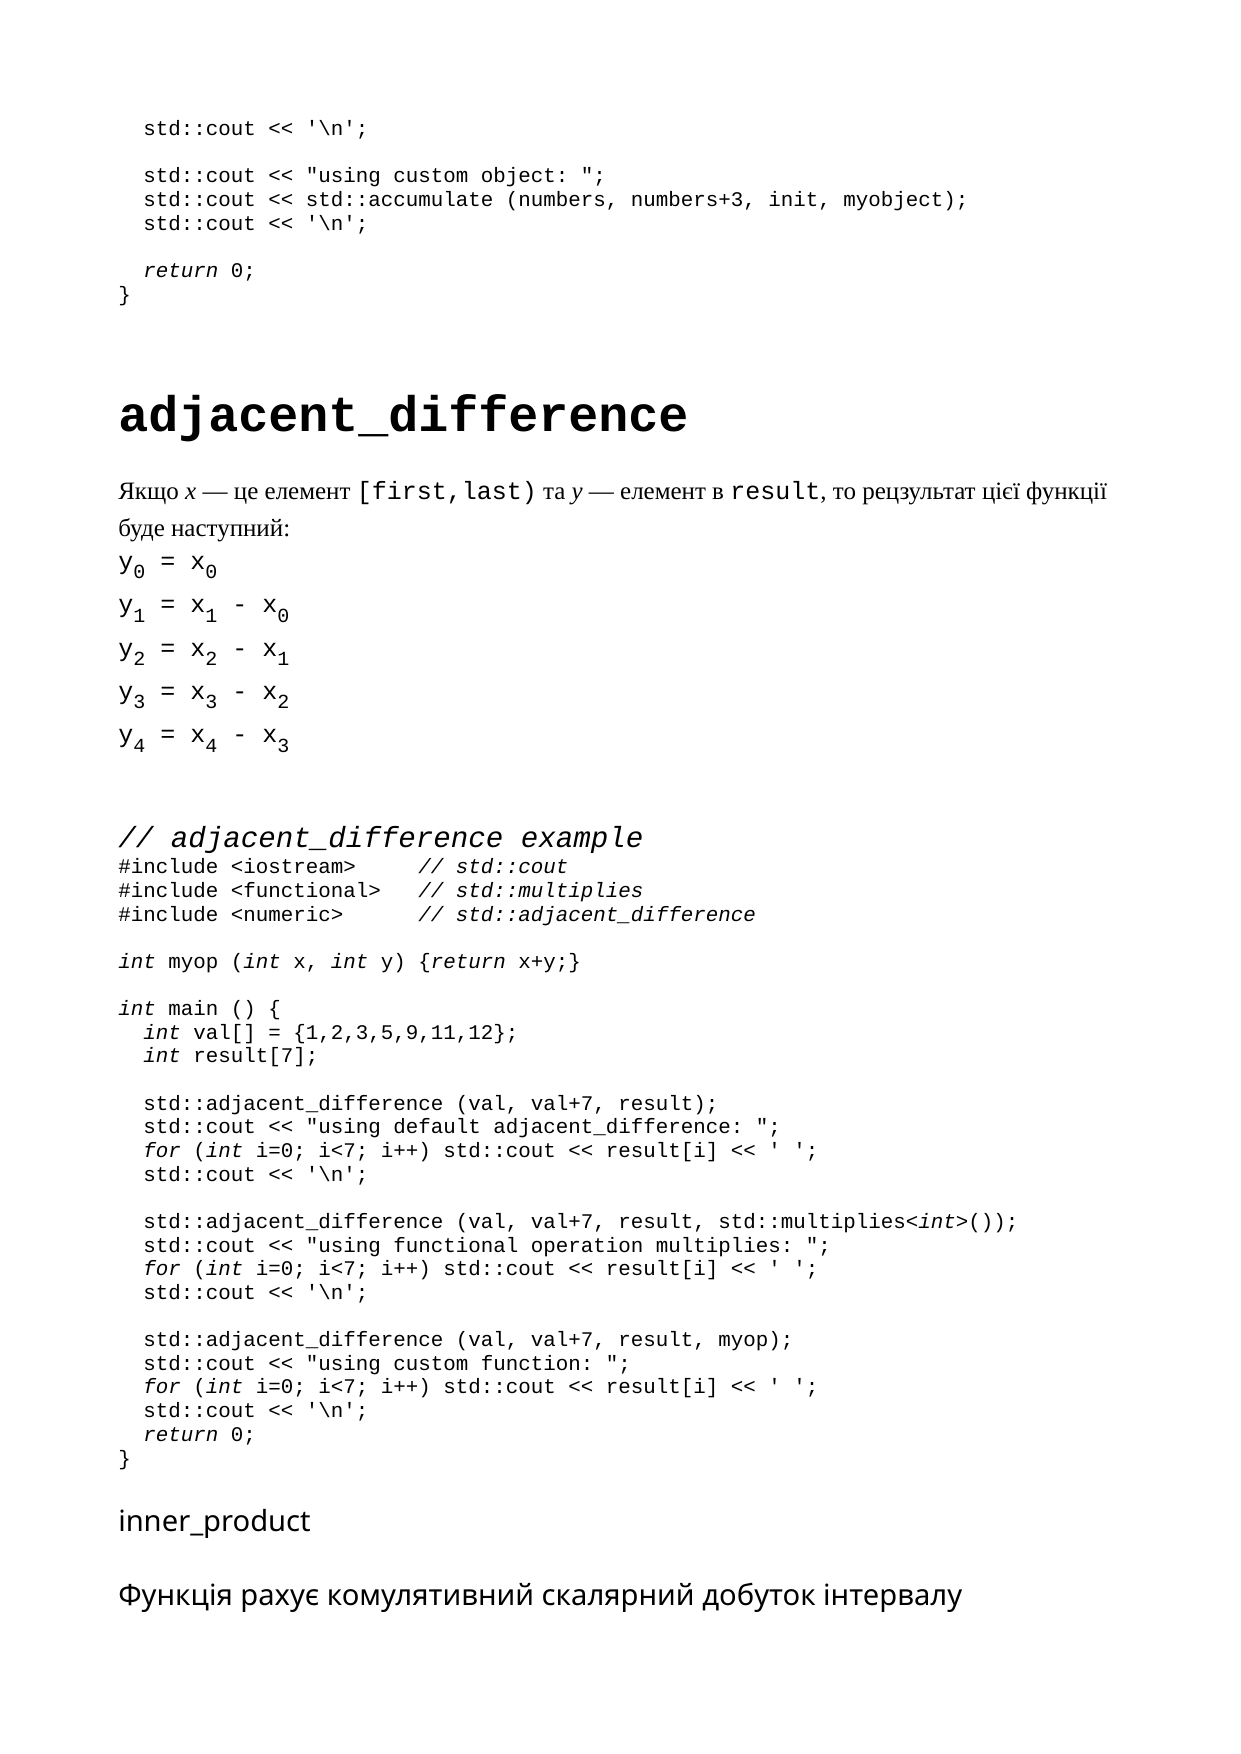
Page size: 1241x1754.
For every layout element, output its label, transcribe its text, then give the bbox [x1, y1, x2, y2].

text std::cout << '\n'; [118, 1282, 1122, 1306]
text Функція рахує комулятивний скалярний добуток інтервалу [118, 1574, 1122, 1614]
text std::cout << std::accumulate (numbers, numbers+3, init, myobject); [118, 189, 1122, 213]
text std::adjacent_difference (val, val+7, result, myop); [118, 1329, 1122, 1353]
text std::adjacent_difference (val, val+7, result); [118, 1093, 1122, 1116]
text std::cout << '\n'; [118, 213, 1122, 236]
subtitle inner_product [118, 1501, 1122, 1540]
subtitle adjacent_difference [118, 390, 1122, 447]
text std::adjacent_difference (val, val+7, result, std::multiplies<int>()); [118, 1211, 1122, 1235]
text #include <functional> // std::multiplies [118, 880, 1122, 904]
text std::cout << '\n'; [118, 118, 1122, 142]
text for (int i=0; i<7; i++) std::cout << result[i] << ' '; [118, 1140, 1122, 1164]
text int val[] = {1,2,3,5,9,11,12}; [118, 1022, 1122, 1046]
text std::cout << "using custom function: "; [118, 1353, 1122, 1377]
text #include <numeric> // std::adjacent_difference [118, 904, 1122, 927]
text int myop (int x, int y) {return x+y;} [118, 951, 1122, 974]
text Якщо x — це елемент [first,last) та y — елемент в result, то рецзультат цієї функції буде наступний: y0 = x0 y1 = x1 - x0 y2 = x2 - x1 y3 = x3 - x2 y4 = x4 - x3 [118, 476, 1122, 758]
text return 0; [118, 260, 1122, 284]
text std::cout << '\n'; [118, 1400, 1122, 1424]
text for (int i=0; i<7; i++) std::cout << result[i] << ' '; [118, 1377, 1122, 1400]
text std::cout << '\n'; [118, 1164, 1122, 1187]
text for (int i=0; i<7; i++) std::cout << result[i] << ' '; [118, 1258, 1122, 1282]
text std::cout << "using functional operation multiplies: "; [118, 1235, 1122, 1258]
text #include <iostream> // std::cout [118, 856, 1122, 880]
text return 0; [118, 1424, 1122, 1447]
text std::cout << "using default adjacent_difference: "; [118, 1116, 1122, 1140]
text // adjacent_difference example [118, 823, 1122, 856]
text int main () { [118, 998, 1122, 1022]
text } [118, 1447, 1122, 1471]
text int result[7]; [118, 1046, 1122, 1069]
text std::cout << "using custom object: "; [118, 165, 1122, 189]
text } [118, 284, 1122, 307]
